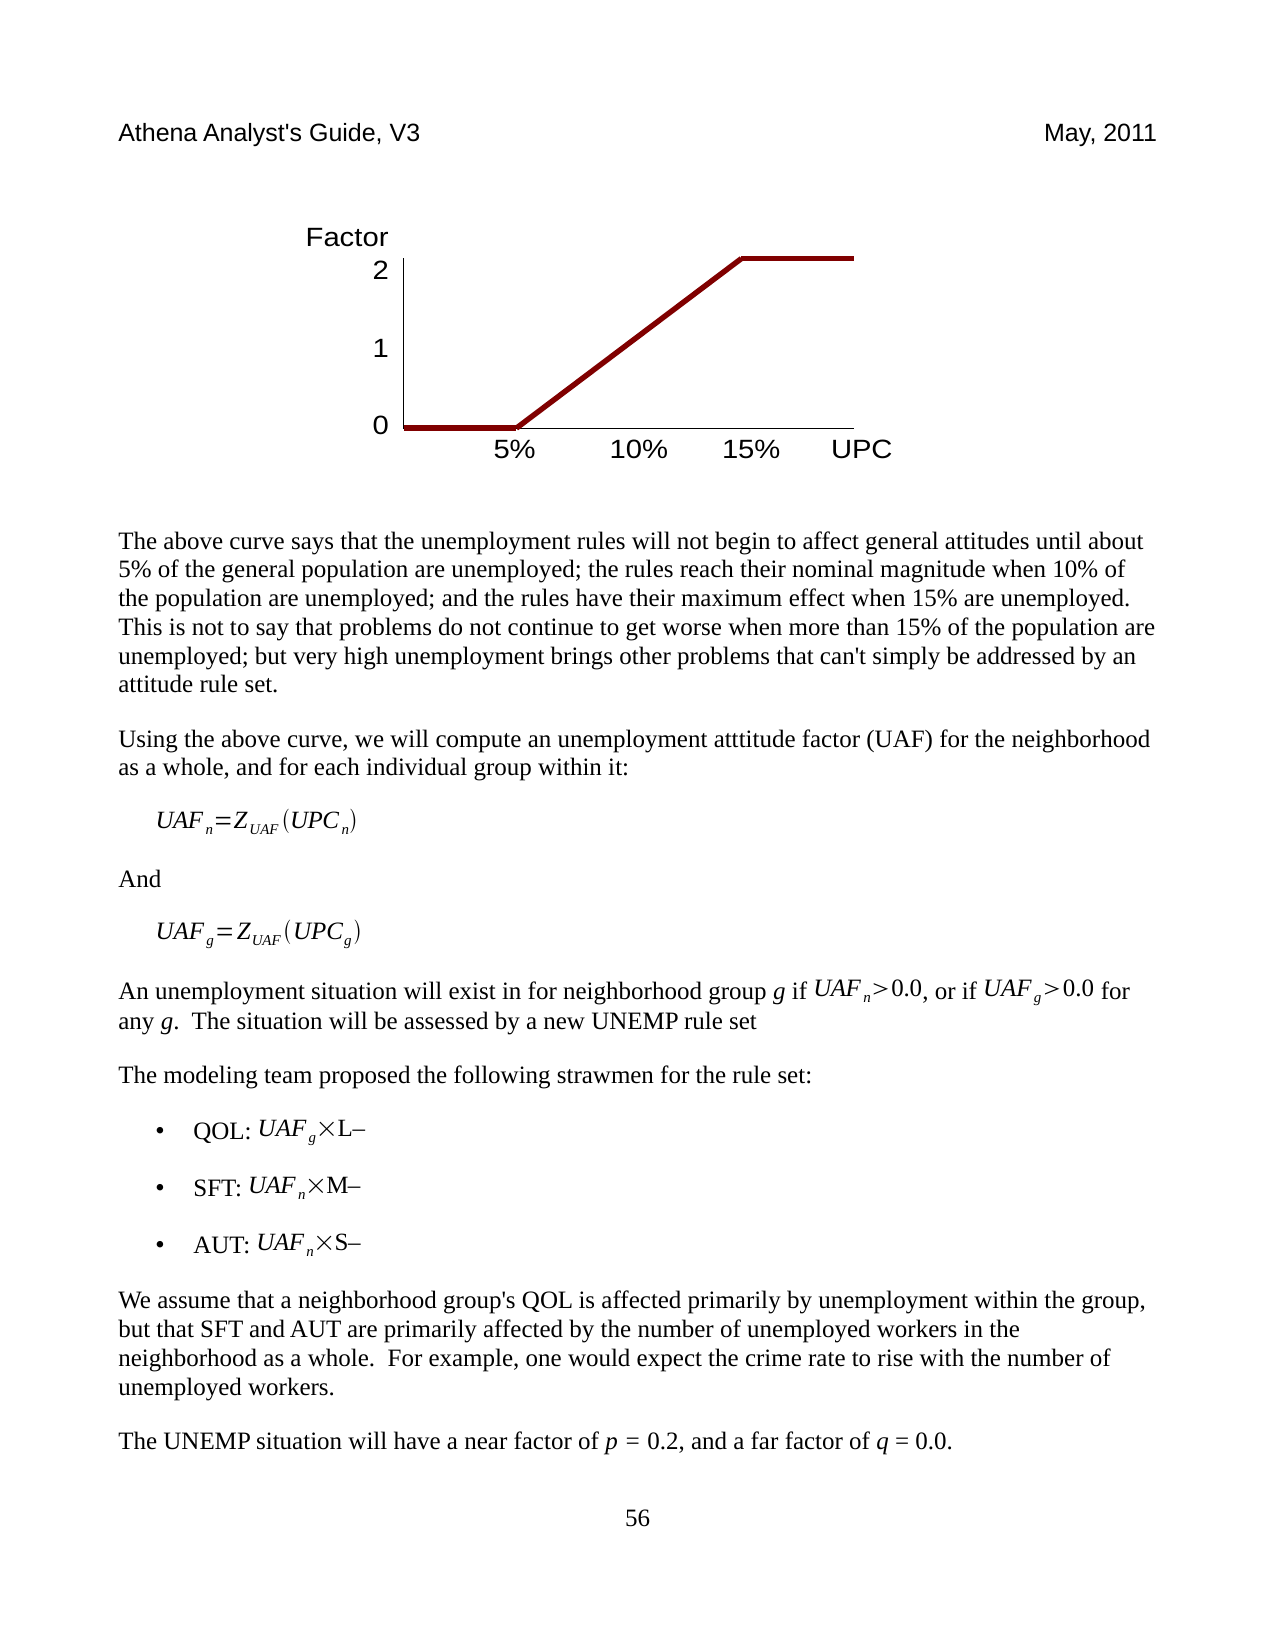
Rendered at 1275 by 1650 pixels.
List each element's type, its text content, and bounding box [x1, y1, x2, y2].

list AUT: [156, 1228, 1157, 1260]
list QOL: [156, 1115, 1157, 1146]
list SFT: [156, 1172, 1157, 1203]
text The UNEMP situation will have a near factor of p = 0.2, and a far factor of q = 0.0. [118, 1426, 1157, 1454]
text We assume that a neighborhood group's QOL is affected primarily by unemployment within the group, but that SFT and AUT are primarily affected by the number of unemployed workers in the neighborhood as a whole. For example, one would expect the crime rate to rise with the number of unemployed workers. [118, 1285, 1157, 1400]
text The modeling team proposed the following strawmen for the rule set: [118, 1060, 1157, 1089]
text An unemployment situation will exist in for neighborhood group g if , or if for any g. The situation will be assessed by a new UNEMP rule set [118, 975, 1157, 1035]
text The above curve says that the unemployment rules will not begin to affect general attitudes until about 5% of the general population are unemployed; the rules reach their nominal magnitude when 10% of the population are unemployed; and the rules have their maximum effect when 15% are unemployed. This is not to say that problems do not continue to get worse when more than 15% of the population are unemployed; but very high unemployment brings other problems that can't simply be addressed by an attitude rule set. [118, 526, 1157, 698]
text Using the above curve, we will compute an unemployment atttitude factor (UAF) for the neighborhood as a whole, and for each individual group within it: [118, 724, 1157, 781]
text And [118, 864, 1157, 892]
